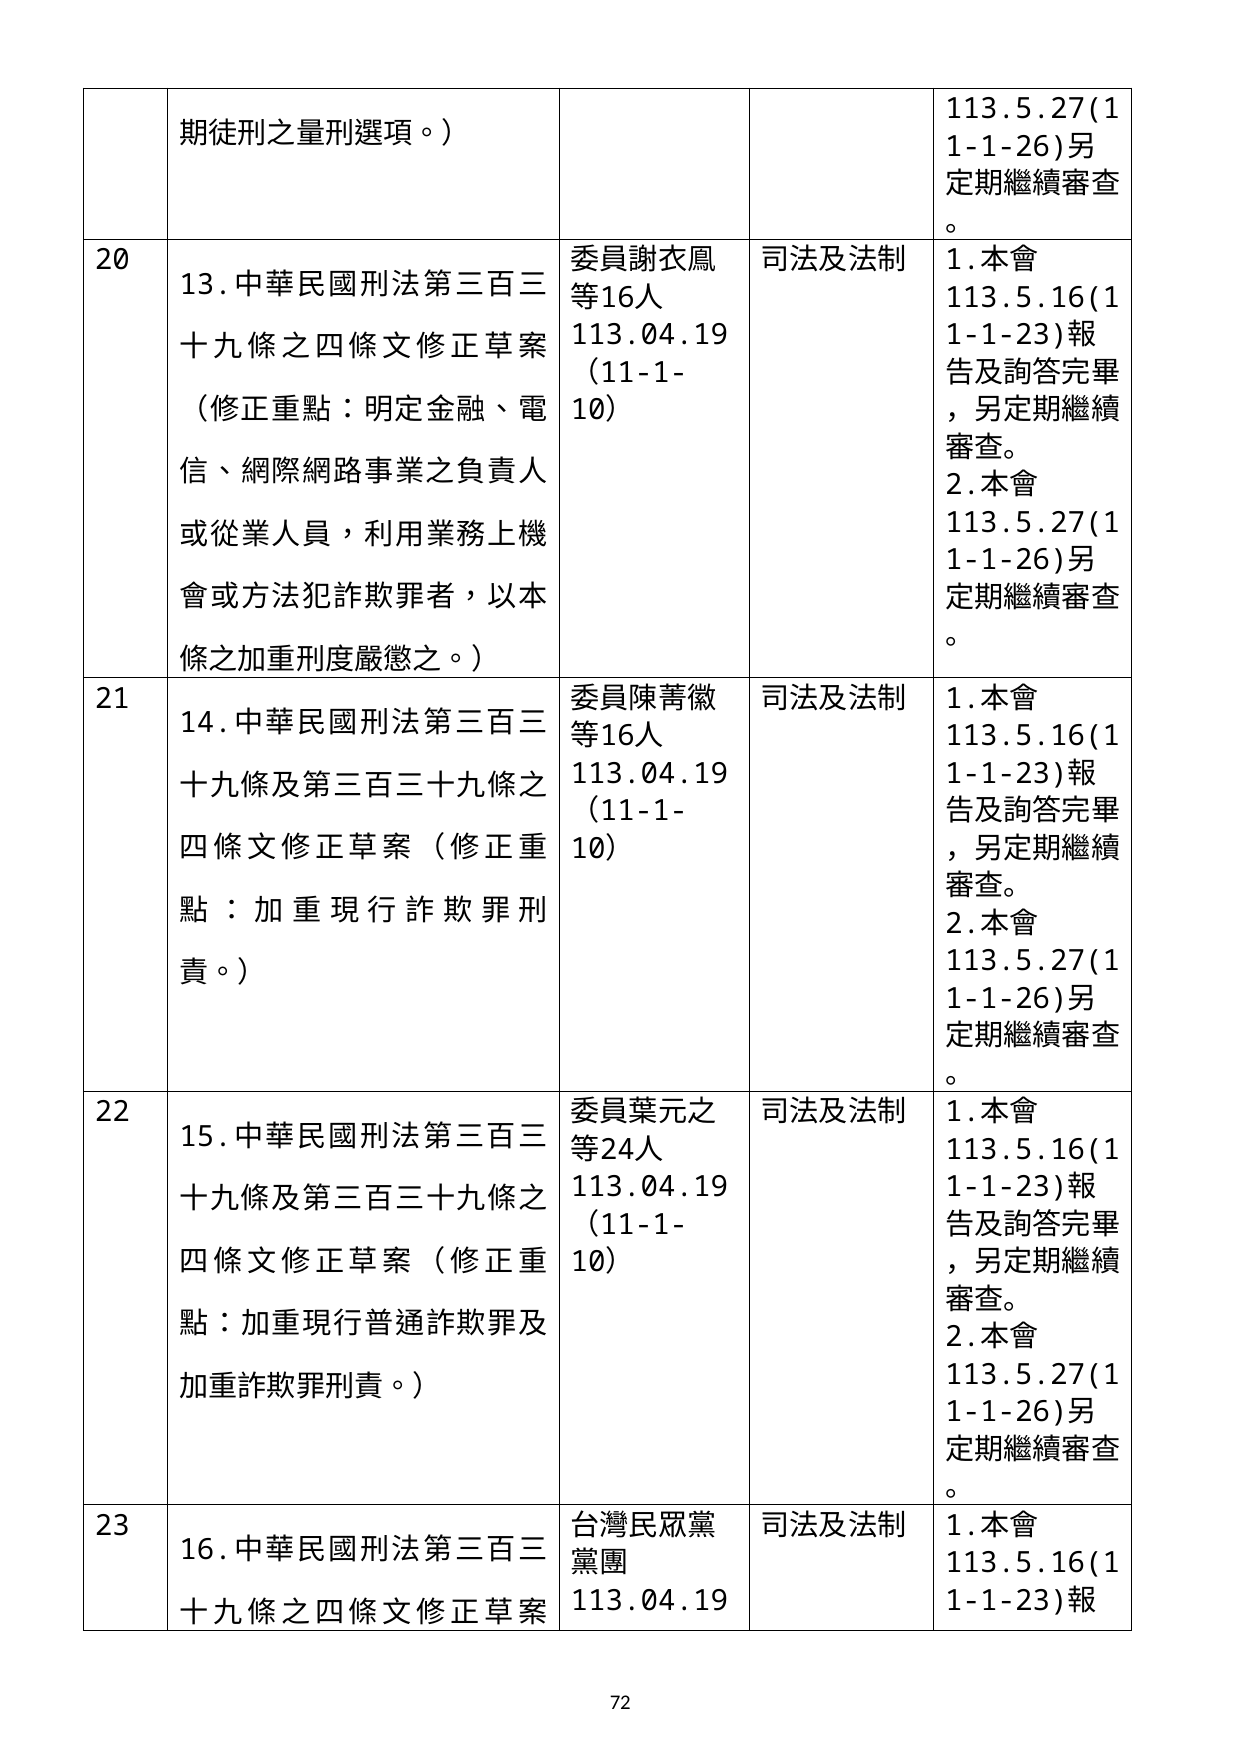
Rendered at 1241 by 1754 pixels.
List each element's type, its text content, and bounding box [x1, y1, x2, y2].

table_cell 1.本會 113.5.16(11-1-23)報告及詢答完畢，另定期繼續審查。 2.本會 113.5.27(11-1-26)另定期繼續審查。 [934, 240, 1131, 677]
table_cell 司法及法制 [750, 240, 933, 677]
table_cell 委員謝衣鳯 等16人 113.04.19 （11-1-10） [560, 240, 749, 677]
table_cell 21 [84, 678, 167, 1091]
table_cell 台灣民眾黨黨團 113.04.19 [560, 1505, 749, 1630]
table_cell [750, 89, 933, 239]
table_cell 司法及法制 [750, 678, 933, 1091]
table_cell 1.本會 113.5.16(11-1-23)報告及詢答完畢，另定期繼續審查。 2.本會 113.5.27(11-1-26)另定期繼續審查。 [934, 678, 1131, 1091]
table_cell 期徒刑之量刑選項。） [168, 89, 559, 239]
table_cell 23 [84, 1505, 167, 1630]
table_cell 16.中華民國刑法第三百三十九條之四條文修正草案 [168, 1505, 559, 1630]
table_cell 司法及法制 [750, 1505, 933, 1630]
table_cell 15.中華民國刑法第三百三十九條及第三百三十九條之四條文修正草案（修正重點：加重現行普通詐欺罪及加重詐欺罪刑責。） [168, 1092, 559, 1504]
table_cell 司法及法制 [750, 1092, 933, 1504]
table_cell 委員陳菁徽 等16人 113.04.19 （11-1-10） [560, 678, 749, 1091]
table_cell 20 [84, 240, 167, 677]
table_cell 1.本會 113.5.16(11-1-23)報 [934, 1505, 1131, 1630]
table_cell 22 [84, 1092, 167, 1504]
table_cell [560, 89, 749, 239]
table_cell 1.本會 113.5.16(11-1-23)報告及詢答完畢，另定期繼續審查。 2.本會 113.5.27(11-1-26)另定期繼續審查。 [934, 1092, 1131, 1504]
table_cell 13.中華民國刑法第三百三十九條之四條文修正草案（修正重點：明定金融、電信、網際網路事業之負責人或從業人員，利用業務上機會或方法犯詐欺罪者，以本條之加重刑度嚴懲之。） [168, 240, 559, 677]
table_cell [84, 89, 167, 239]
table_cell 14.中華民國刑法第三百三十九條及第三百三十九條之四條文修正草案（修正重點：加重現行詐欺罪刑責。） [168, 678, 559, 1091]
table_cell 113.5.27(11-1-26)另定期繼續審查。 [934, 89, 1131, 239]
table_cell 委員葉元之 等24人 113.04.19 （11-1-10） [560, 1092, 749, 1504]
